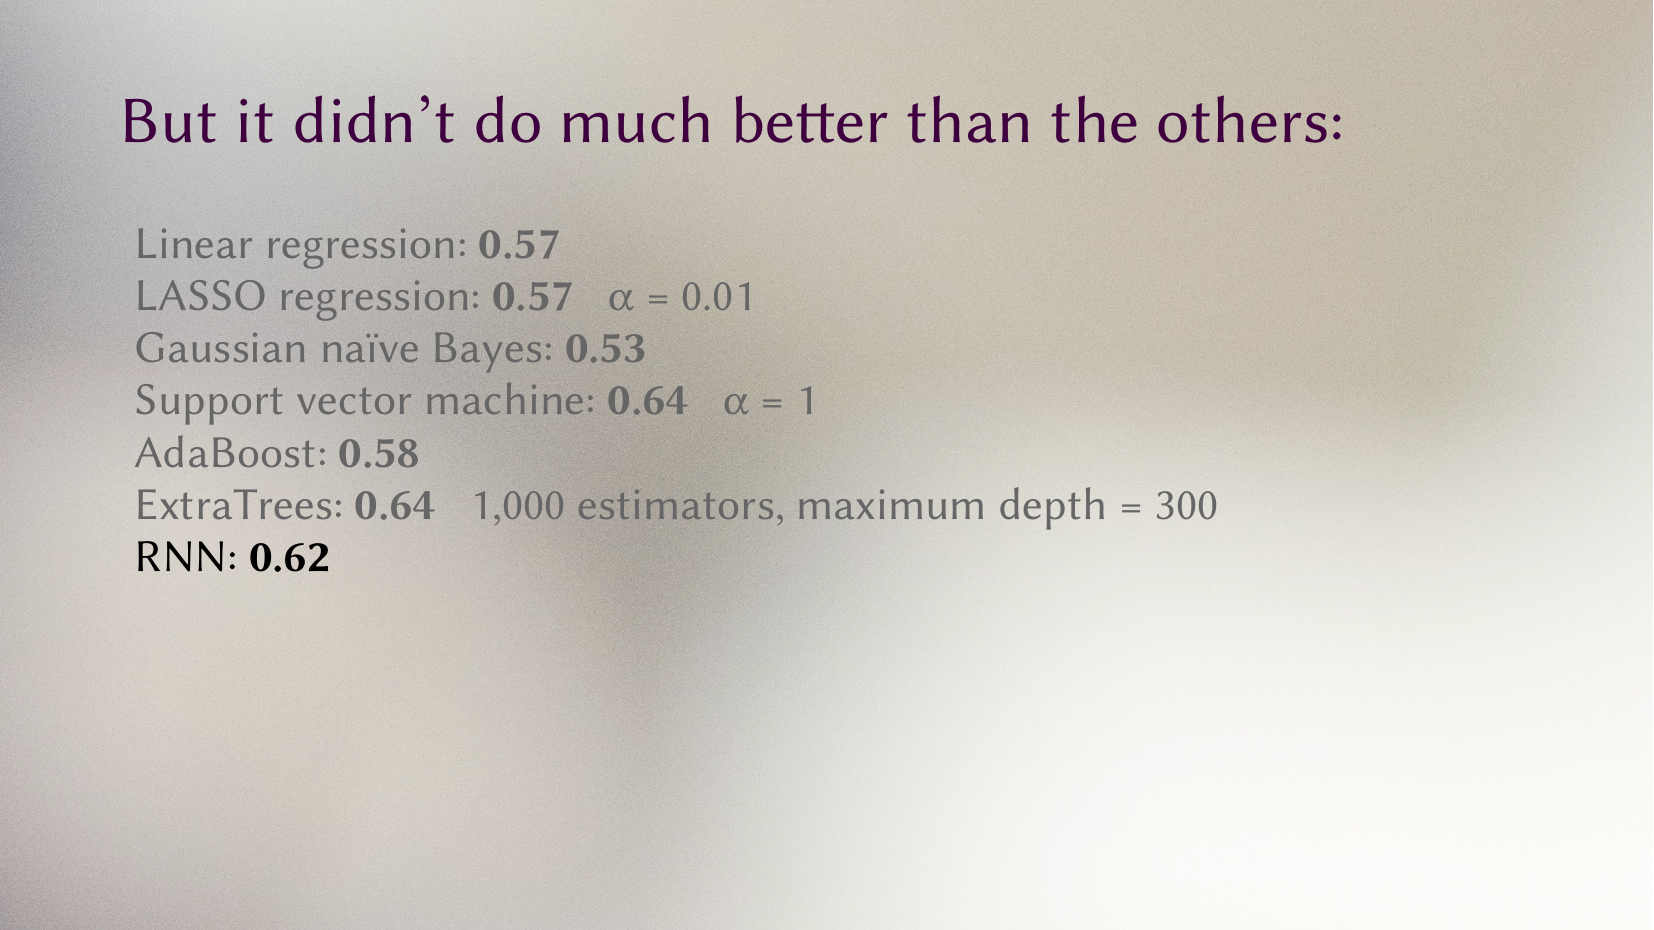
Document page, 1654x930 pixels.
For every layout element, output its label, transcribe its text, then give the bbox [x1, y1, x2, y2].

text_box Linear regression: 0.57 LASSO regression: 0.57 α = 0.01 Gaussian naïve Bayes: 0.53 Support vector machine: 0.64 α = 1 AdaBoost: 0.58 ExtraTrees: 0.64 1,000 estimators, maximum depth = 300 RNN: 0.62 [119, 209, 1425, 591]
text_box But it didn’t do much better than the others: [104, 74, 1560, 285]
